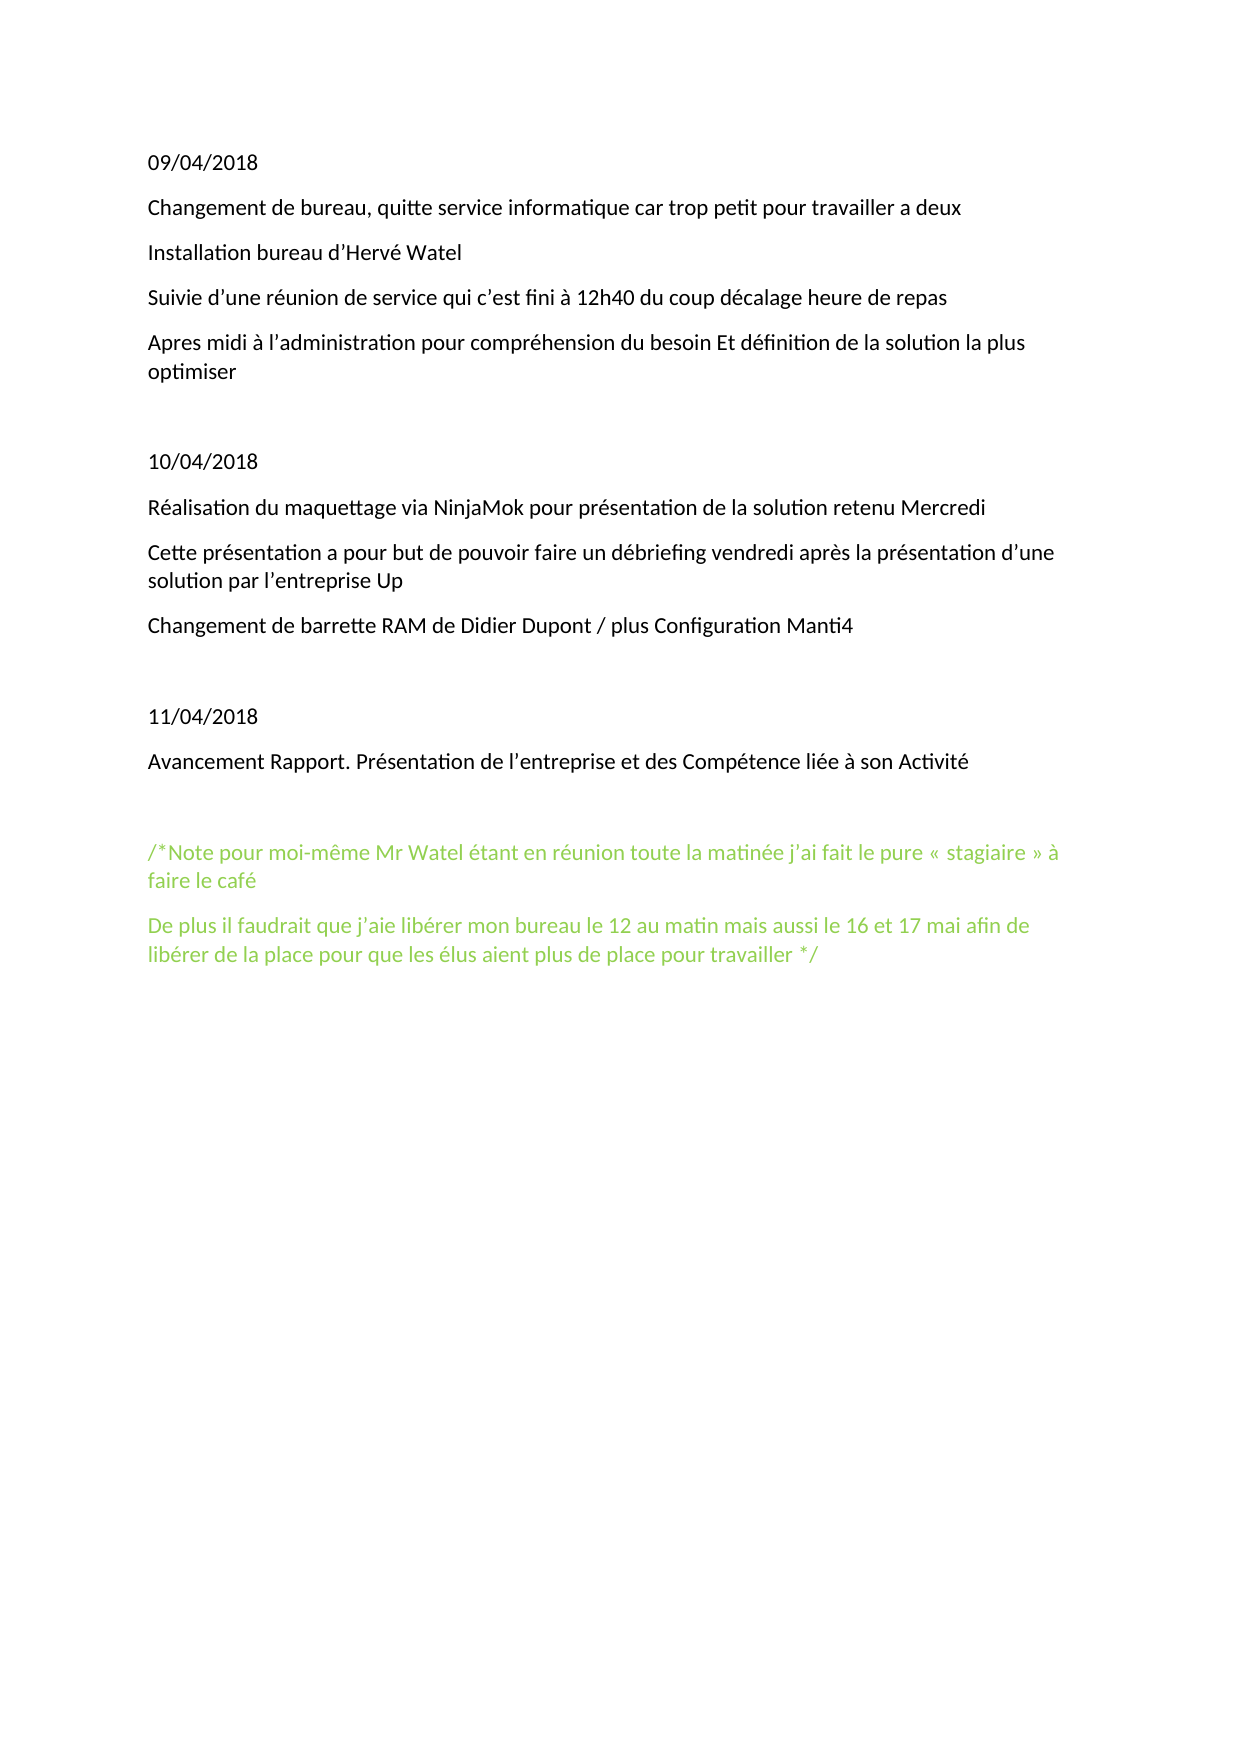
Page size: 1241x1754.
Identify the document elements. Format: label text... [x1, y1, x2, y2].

text Suivie d’une réunion de service qui c’est fini à 12h40 du coup décalage heure de repas [148, 283, 1093, 311]
text Changement de bureau, quitte service informatique car trop petit pour travailler a deux [148, 193, 1093, 221]
text Installation bureau d’Hervé Watel [148, 238, 1093, 266]
text 09/04/2018 [148, 148, 1093, 176]
text 11/04/2018 [148, 702, 1093, 730]
text Apres midi à l’administration pour compréhension du besoin Et définition de la solution la plus optimiser [148, 328, 1093, 385]
text /*Note pour moi-même Mr Watel étant en réunion toute la matinée j’ai fait le pure « stagiaire » à faire le café [148, 838, 1093, 894]
text Changement de barrette RAM de Didier Dupont / plus Configuration Manti4 [148, 612, 1093, 639]
text Réalisation du maquettage via NinjaMok pour présentation de la solution retenu Mercredi [148, 493, 1093, 521]
text Avancement Rapport. Présentation de l’entreprise et des Compétence liée à son Activité [148, 747, 1093, 775]
text 10/04/2018 [148, 447, 1093, 475]
text Cette présentation a pour but de pouvoir faire un débriefing vendredi après la présentation d’une solution par l’entreprise Up [148, 538, 1093, 594]
text De plus il faudrait que j’aie libérer mon bureau le 12 au matin mais aussi le 16 et 17 mai afin de libérer de la place pour que les élus aient plus de place pour travailler */ [148, 911, 1093, 968]
